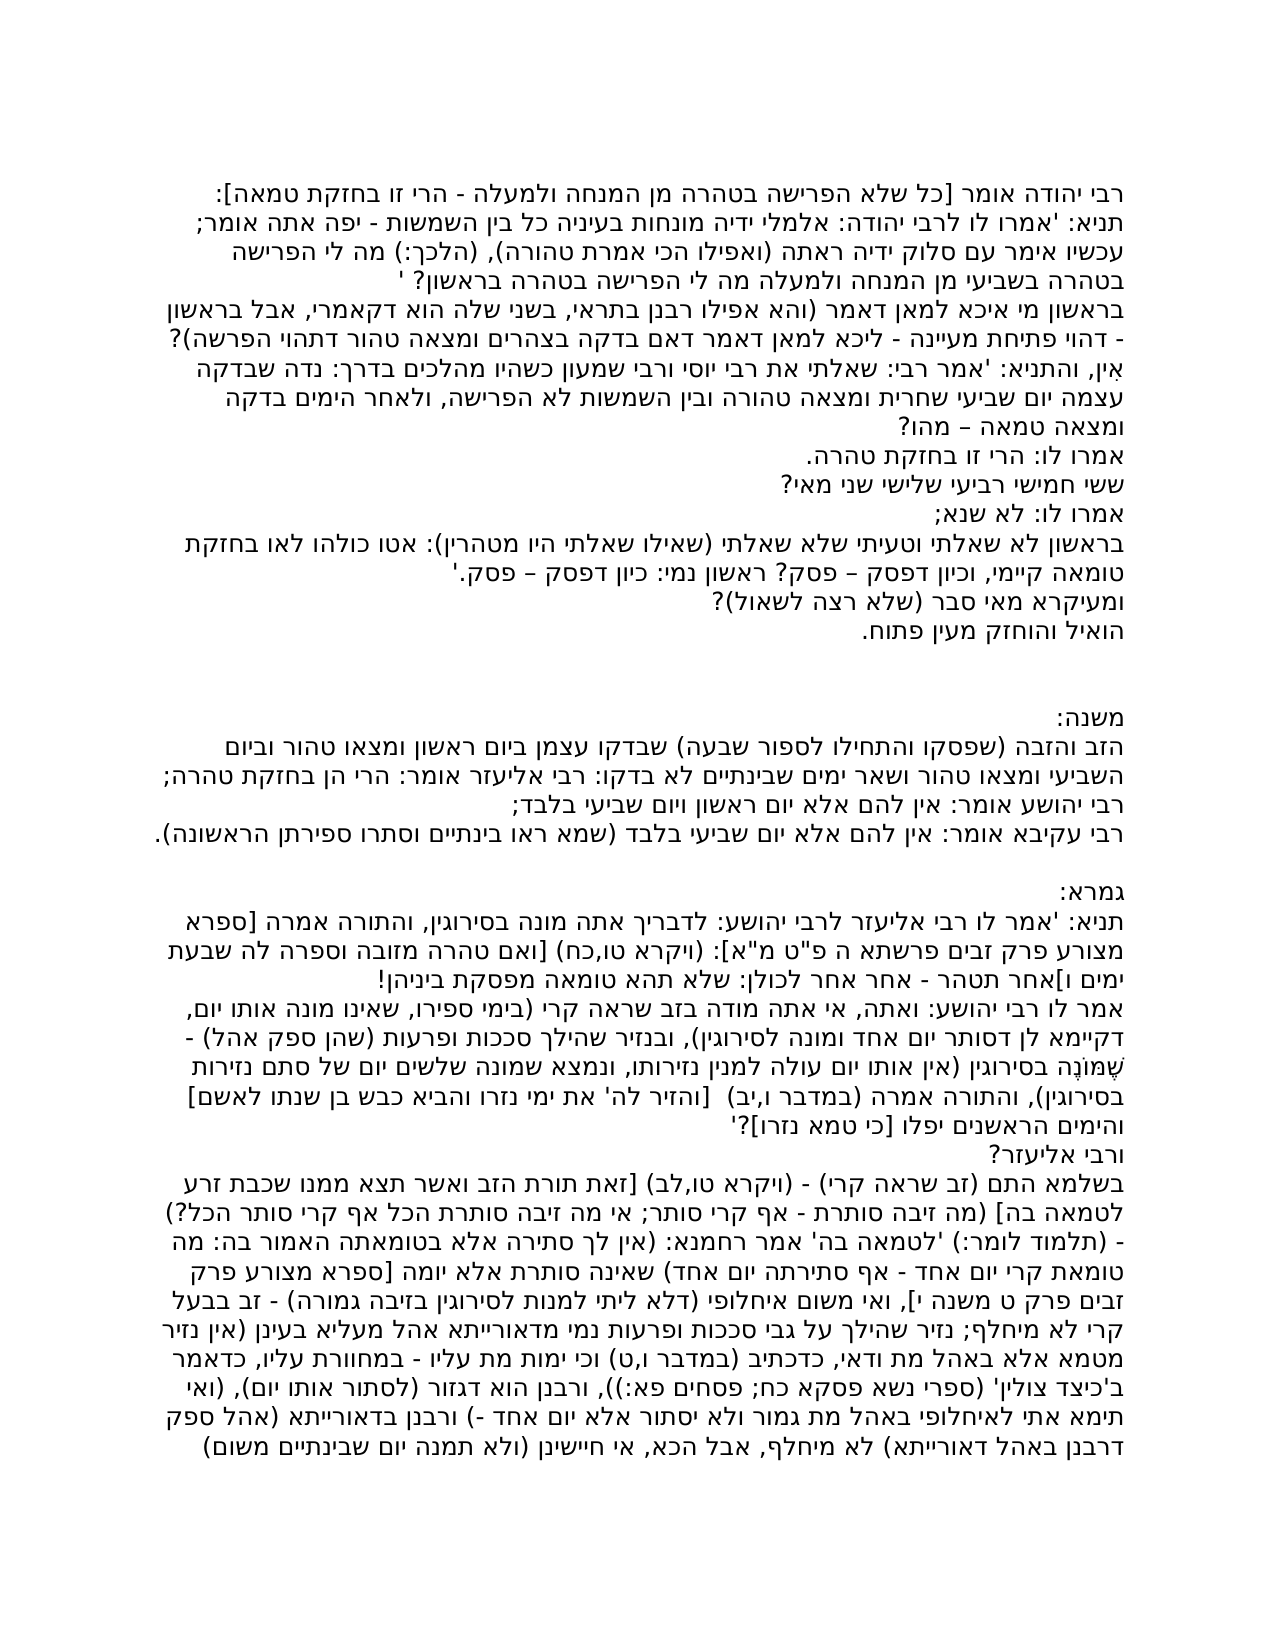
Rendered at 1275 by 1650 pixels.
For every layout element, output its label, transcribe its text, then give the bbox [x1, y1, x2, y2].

text ורבי אליעזר? [150, 1140, 1125, 1169]
text הזב והזבה (שפסקו והתחילו לספור שבעה) שבדקו עצמן ביום ראשון ומצאו טהור וביום השביעי ומצאו טהור ושאר ימים שבינתיים לא בדקו: רבי אליעזר אומר: הרי הן בחזקת טהרה; [150, 732, 1125, 790]
text אמר לו רבי יהושע: ואתה, אי אתה מודה בזב שראה קרי (בימי ספירו, שאינו מונה אותו יום, דקיימא לן דסותר יום אחד ומונה לסירוגין), ובנזיר שהילך סככות ופרעות (שהן ספק אהל) - שֶׁמּוֹנֶה בסירוגין (אין אותו יום עולה למנין נזירותו, ונמצא שמונה שלשים יום של סתם נזירות בסירוגין), והתורה אמרה (במדבר ו,יב) [והזיר לה' את ימי נזרו והביא כבש בן שנתו לאשם] והימים הראשנים יפלו [כי טמא נזרו]?' [150, 994, 1125, 1140]
text ששי חמישי רביעי שלישי שני מאי? [150, 470, 1125, 499]
text משנה: [150, 703, 1125, 732]
text בראשון מי איכא למאן דאמר (והא אפילו רבנן בתראי, בשני שלה הוא דקאמרי, אבל בראשון - דהוי פתיחת מעיינה - ליכא למאן דאמר דאם בדקה בצהרים ומצאה טהור דתהוי הפרשה)? [150, 295, 1125, 354]
text אמרו לו: הרי זו בחזקת טהרה. [150, 441, 1125, 470]
text רבי יהושע אומר: אין להם אלא יום ראשון ויום שביעי בלבד; [150, 790, 1125, 819]
text הואיל והוחזק מעין פתוח. [150, 616, 1125, 645]
text ומעיקרא מאי סבר (שלא רצה לשאול)? [150, 587, 1125, 616]
text בראשון לא שאלתי וטעיתי שלא שאלתי (שאילו שאלתי היו מטהרין): אטו כולהו לאו בחזקת טומאה קיימי, וכיון דפסק – פסק? ראשון נמי: כיון דפסק – פסק.' [150, 529, 1125, 587]
text תניא: 'אמר לו רבי אליעזר לרבי יהושע: לדבריך אתה מונה בסירוגין, והתורה אמרה [ספרא מצורע פרק זבים פרשתא ה פ"ט מ"א]: (ויקרא טו,כח) [ואם טהרה מזובה וספרה לה שבעת ימים ו]אחר תטהר - אחר אחר לכולן: שלא תהא טומאה מפסקת ביניהן! [150, 907, 1125, 994]
text תניא: 'אמרו לו לרבי יהודה: אלמלי ידיה מונחות בעיניה כל בין השמשות - יפה אתה אומר; עכשיו אימר עם סלוק ידיה ראתה (ואפילו הכי אמרת טהורה), (הלכך:) מה לי הפרישה בטהרה בשביעי מן המנחה ולמעלה מה לי הפרישה בטהרה בראשון? ' [150, 208, 1125, 295]
text בשלמא התם (זב שראה קרי) - (ויקרא טו,לב) [זאת תורת הזב ואשר תצא ממנו שכבת זרע לטמאה בה] (מה זיבה סותרת - אף קרי סותר; אי מה זיבה סותרת הכל אף קרי סותר הכל?) - (תלמוד לומר:) 'לטמאה בה' אמר רחמנא: (אין לך סתירה אלא בטומאתה האמור בה: מה טומאת קרי יום אחד - אף סתירתה יום אחד) שאינה סותרת אלא יומה [ספרא מצורע פרק זבים פרק ט משנה י], ואי משום איחלופי (דלא ליתי למנות לסירוגין בזיבה גמורה) - זב בבעל קרי לא מיחלף; נזיר שהילך על גבי סככות ופרעות נמי מדאורייתא אהל מעליא בעינן (אין נזיר מטמא אלא באהל מת ודאי, כדכתיב (במדבר ו,ט) וכי ימות מת עליו - במחוורת עליו, כדאמר ב'כיצד צולין' (ספרי נשא פסקא כח; פסחים פא:)), ורבנן הוא דגזור (לסתור אותו יום), (ואי תימא אתי לאיחלופי באהל מת גמור ולא יסתור אלא יום אחד -) ורבנן בדאורייתא (אהל ספק דרבנן באהל דאורייתא) לא מיחלף, אבל הכא, אי חיישינן (ולא תמנה יום שבינתיים משום) [150, 1169, 1125, 1461]
text רבי יהודה אומר [כל שלא הפרישה בטהרה מן המנחה ולמעלה - הרי זו בחזקת טמאה]: [150, 179, 1125, 208]
text גמרא: [150, 877, 1125, 907]
text אמרו לו: לא שנא; [150, 499, 1125, 529]
text רבי עקיבא אומר: אין להם אלא יום שביעי בלבד (שמא ראו בינתיים וסתרו ספירתן הראשונה). [150, 819, 1125, 849]
text אִין, והתניא: 'אמר רבי: שאלתי את רבי יוסי ורבי שמעון כשהיו מהלכים בדרך: נדה שבדקה עצמה יום שביעי שחרית ומצאה טהורה ובין השמשות לא הפרישה, ולאחר הימים בדקה ומצאה טמאה – מהו? [150, 354, 1125, 441]
